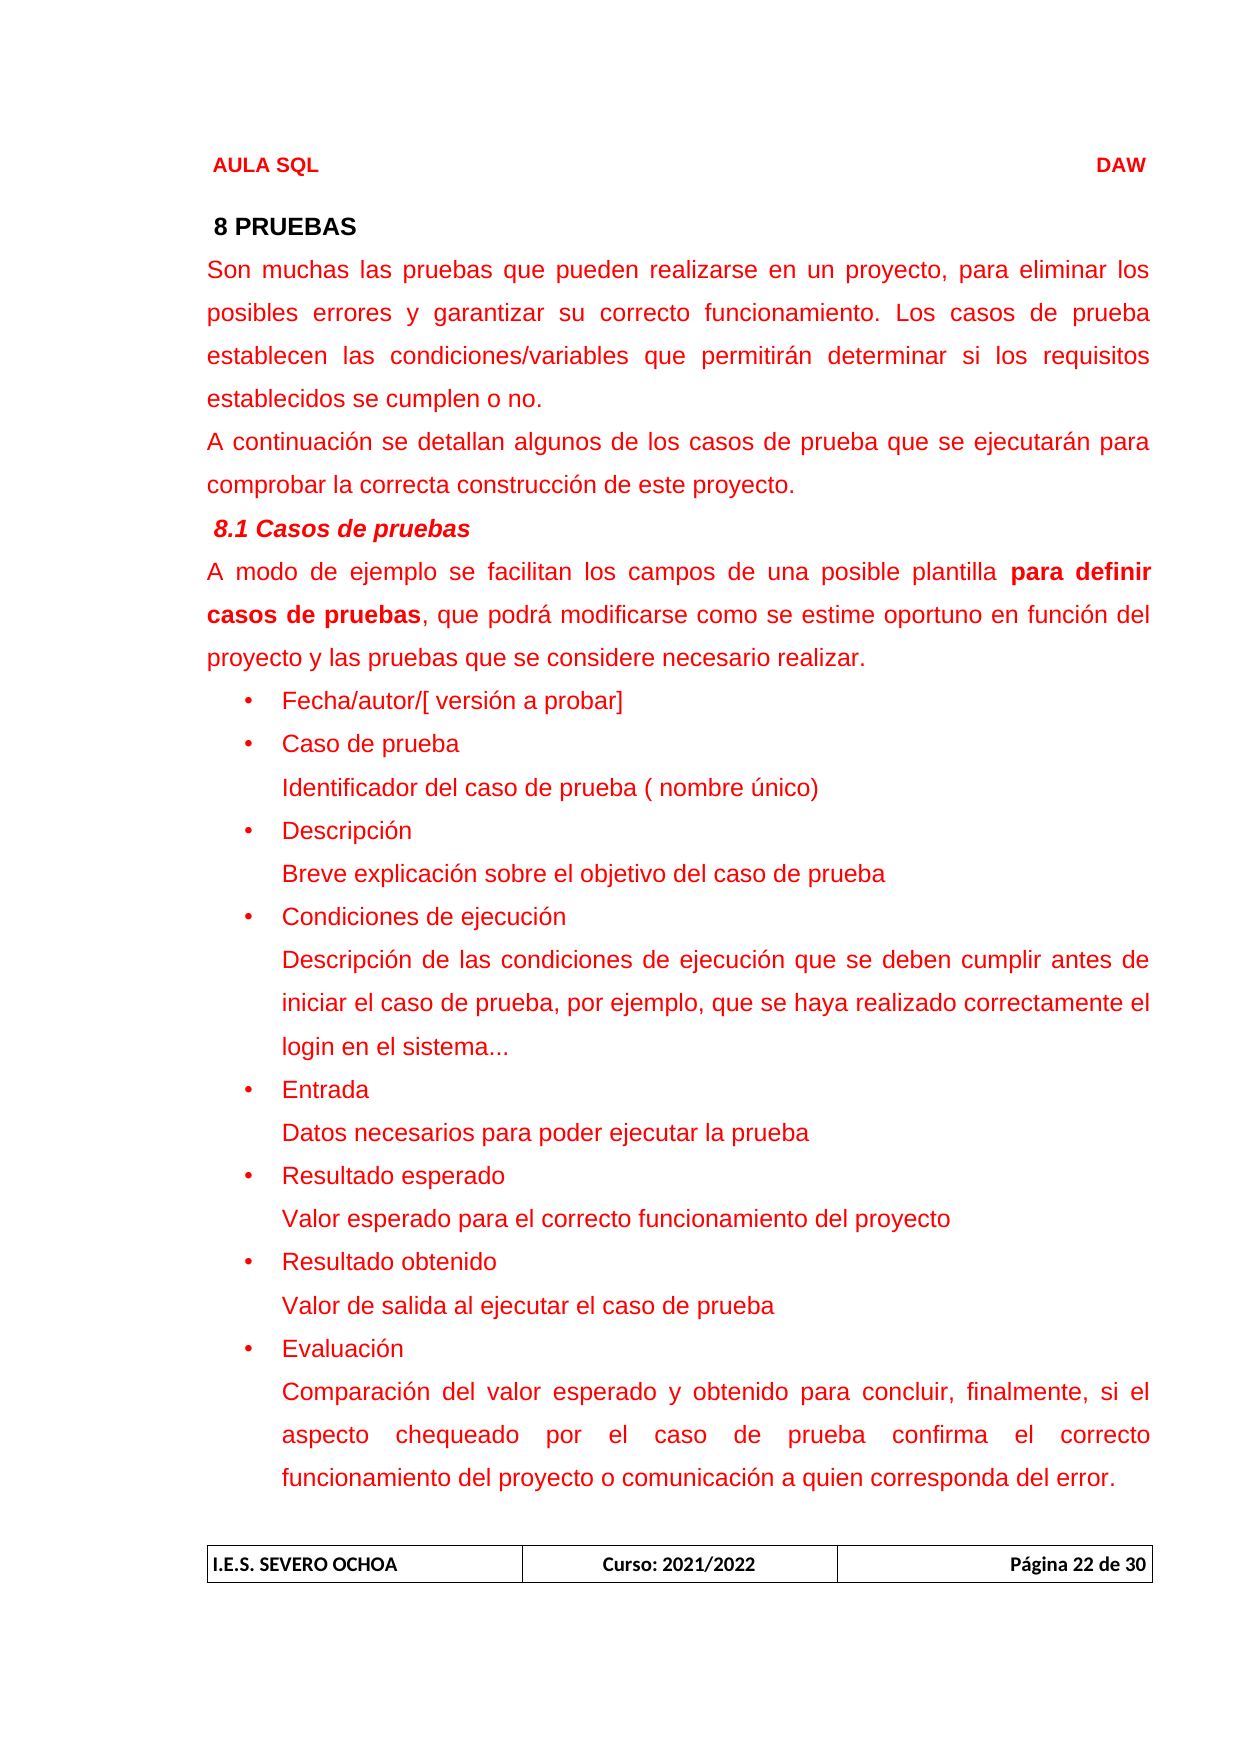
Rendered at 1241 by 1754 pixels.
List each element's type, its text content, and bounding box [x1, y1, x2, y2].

list Valor esperado para el correcto funcionamiento del proyecto [244, 1204, 1152, 1233]
list Caso de prueba [244, 729, 1152, 758]
list Fecha/autor/[ versión a probar] [244, 686, 1152, 715]
text Son muchas las pruebas que pueden realizarse en un proyecto, para eliminar los posibles errores y garantizar su correcto funcionamiento. Los casos de prueba establecen las condiciones/variables que permitirán determinar si los requisitos establecidos se cumplen o no. [207, 255, 1152, 413]
list Evaluación [244, 1334, 1152, 1363]
list Entrada [244, 1075, 1152, 1103]
list Identificador del caso de prueba ( nombre único) [244, 773, 1152, 801]
subtitle PRUEBAS [207, 212, 1152, 241]
list Datos necesarios para poder ejecutar la prueba [244, 1118, 1152, 1147]
list Valor de salida al ejecutar el caso de prueba [244, 1291, 1152, 1319]
list Descripción [244, 816, 1152, 844]
list Descripción de las condiciones de ejecución que se deben cumplir antes de iniciar el caso de prueba, por ejemplo, que se haya realizado correctamente el login en el sistema... [244, 945, 1152, 1060]
text A modo de ejemplo se facilitan los campos de una posible plantilla para definir casos de pruebas, que podrá modificarse como se estime oportuno en función del proyecto y las pruebas que se considere necesario realizar. [207, 557, 1152, 672]
list Condiciones de ejecución [244, 902, 1152, 931]
list Resultado esperado [244, 1161, 1152, 1190]
list Resultado obtenido [244, 1247, 1152, 1276]
list Breve explicación sobre el objetivo del caso de prueba [244, 859, 1152, 888]
subtitle Casos de pruebas [207, 514, 1152, 542]
text A continuación se detallan algunos de los casos de prueba que se ejecutarán para comprobar la correcta construcción de este proyecto. [207, 427, 1152, 499]
list Comparación del valor esperado y obtenido para concluir, finalmente, si el aspecto chequeado por el caso de prueba confirma el correcto funcionamiento del proyecto o comunicación a quien corresponda del error. [244, 1377, 1152, 1492]
